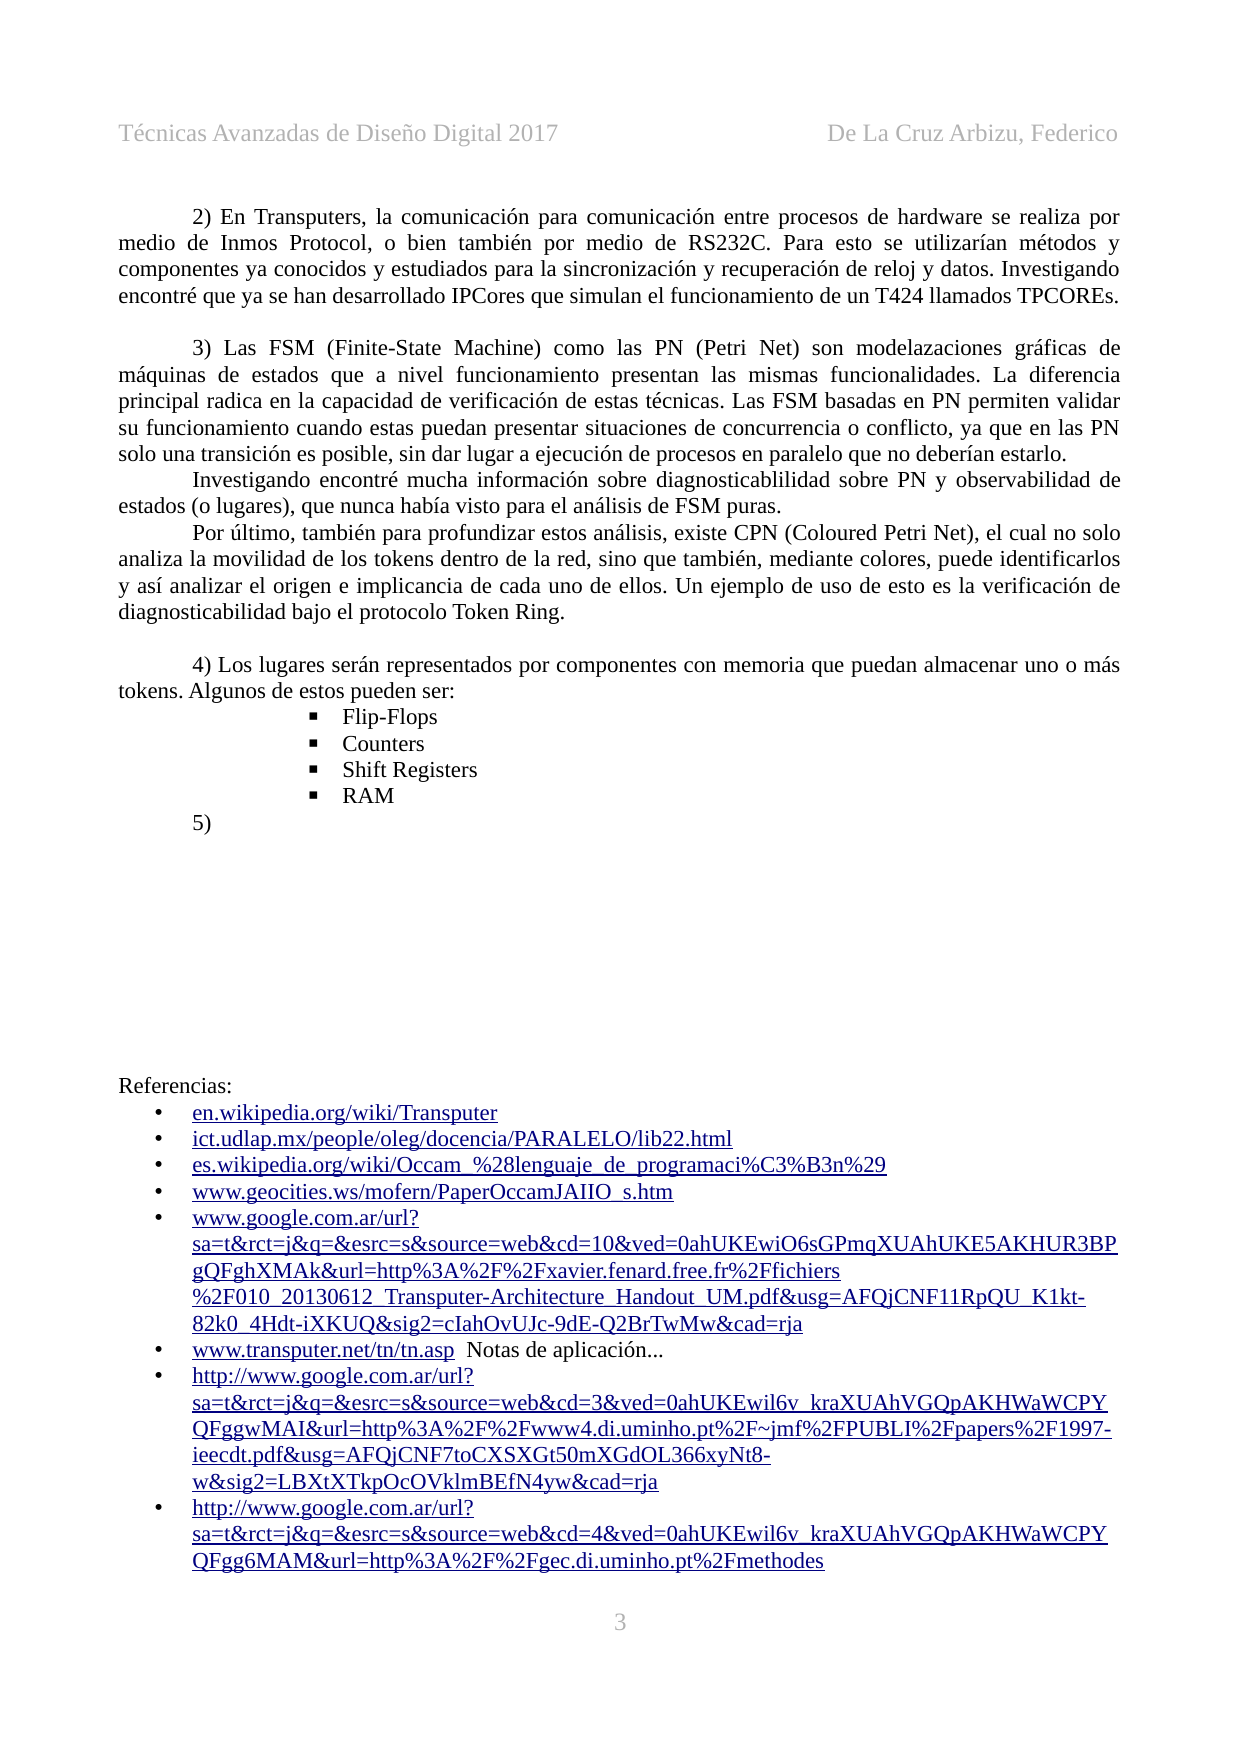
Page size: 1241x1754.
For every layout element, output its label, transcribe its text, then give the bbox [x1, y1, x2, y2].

list Flip-Flops [304, 703, 1122, 730]
list es.wikipedia.org/wiki/Occam_%28lenguaje_de_programaci%C3%B3n%29 [154, 1151, 1122, 1178]
text Investigando encontré mucha información sobre diagnosticablilidad sobre PN y observabilidad de estados (o lugares), que nunca había visto para el análisis de FSM puras. [118, 466, 1122, 519]
list http://www.google.com.ar/url?sa=t&rct=j&q=&esrc=s&source=web&cd=4&ved=0ahUKEwil6v_kraXUAhVGQpAKHWaWCPYQFgg6MAM&url=http%3A%2F%2Fgec.di.uminho.pt%2Fmethodes [154, 1494, 1122, 1573]
list Counters [304, 730, 1122, 756]
text 5) [118, 809, 1122, 835]
list www.geocities.ws/mofern/PaperOccamJAIIO_s.htm [154, 1178, 1122, 1204]
list www.google.com.ar/url?sa=t&rct=j&q=&esrc=s&source=web&cd=10&ved=0ahUKEwiO6sGPmqXUAhUKE5AKHUR3BPgQFghXMAk&url=http%3A%2F%2Fxavier.fenard.free.fr%2Ffichiers%2F010_20130612_Transputer-Architecture_Handout_UM.pdf&usg=AFQjCNF11RpQU_K1kt-82k0_4Hdt-iXKUQ&sig2=cIahOvUJc-9dE-Q2BrTwMw&cad=rja [154, 1204, 1122, 1336]
text Referencias: [118, 1072, 1122, 1099]
text Por último, también para profundizar estos análisis, existe CPN (Coloured Petri Net), el cual no solo analiza la movilidad de los tokens dentro de la red, sino que también, mediante colores, puede identificarlos y así analizar el origen e implicancia de cada uno de ellos. Un ejemplo de uso de esto es la verificación de diagnosticabilidad bajo el protocolo Token Ring. [118, 519, 1122, 624]
list www.transputer.net/tn/tn.asp Notas de aplicación... [154, 1336, 1122, 1362]
text 3) Las FSM (Finite-State Machine) como las PN (Petri Net) son modelazaciones gráficas de máquinas de estados que a nivel funcionamiento presentan las mismas funcionalidades. La diferencia principal radica en la capacidad de verificación de estas técnicas. Las FSM basadas en PN permiten validar su funcionamiento cuando estas puedan presentar situaciones de concurrencia o conflicto, ya que en las PN solo una transición es posible, sin dar lugar a ejecución de procesos en paralelo que no deberían estarlo. [118, 334, 1122, 466]
list ict.udlap.mx/people/oleg/docencia/PARALELO/lib22.html [154, 1125, 1122, 1151]
list en.wikipedia.org/wiki/Transputer [154, 1099, 1122, 1125]
list http://www.google.com.ar/url?sa=t&rct=j&q=&esrc=s&source=web&cd=3&ved=0ahUKEwil6v_kraXUAhVGQpAKHWaWCPYQFggwMAI&url=http%3A%2F%2Fwww4.di.uminho.pt%2F~jmf%2FPUBLI%2Fpapers%2F1997-ieecdt.pdf&usg=AFQjCNF7toCXSXGt50mXGdOL366xyNt8-w&sig2=LBXtXTkpOcOVklmBEfN4yw&cad=rja [154, 1362, 1122, 1494]
text 2) En Transputers, la comunicación para comunicación entre procesos de hardware se realiza por medio de Inmos Protocol, o bien también por medio de RS232C. Para esto se utilizarían métodos y componentes ya conocidos y estudiados para la sincronización y recuperación de reloj y datos. Investigando encontré que ya se han desarrollado IPCores que simulan el funcionamiento de un T424 llamados TPCOREs. [118, 203, 1122, 308]
list Shift Registers [304, 756, 1122, 782]
text 4) Los lugares serán representados por componentes con memoria que puedan almacenar uno o más tokens. Algunos de estos pueden ser: [118, 651, 1122, 703]
list RAM [304, 782, 1122, 809]
